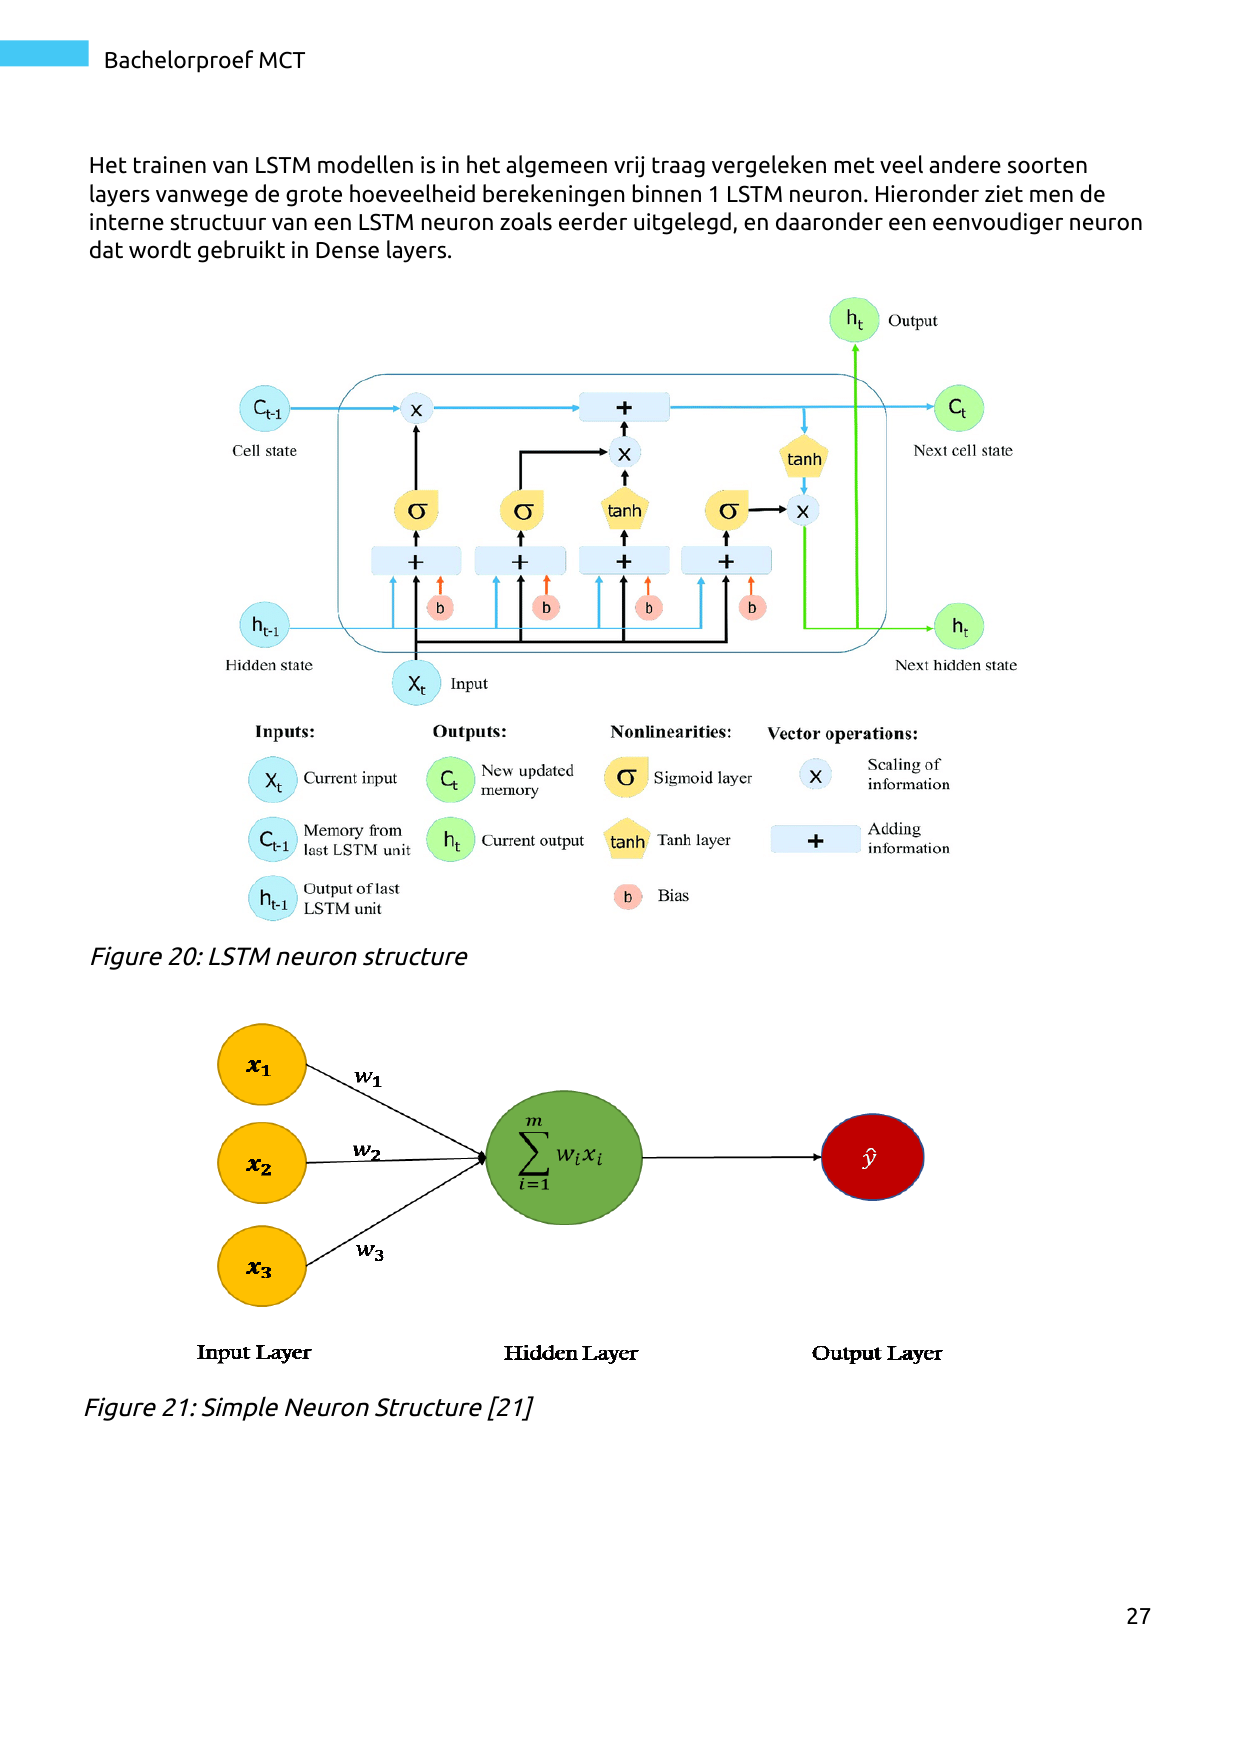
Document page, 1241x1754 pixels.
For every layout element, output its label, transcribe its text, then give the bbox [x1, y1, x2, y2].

picture [182, 1023, 959, 1377]
text Figure 20: LSTM neuron structure [89, 926, 1152, 969]
text Figure 21: Simple Neuron Structure [21] [82, 1377, 1145, 1421]
picture [216, 290, 1024, 926]
text Het trainen van LSTM modellen is in het algemeen vrij traag vergeleken met veel andere soorten layers vanwege de grote hoeveelheid berekeningen binnen 1 LSTM neuron. Hieronder ziet men de interne structuur van een LSTM neuron zoals eerder uitgelegd, en daaronder een eenvoudiger neuron dat wordt gebruikt in Dense layers. [89, 152, 1152, 263]
